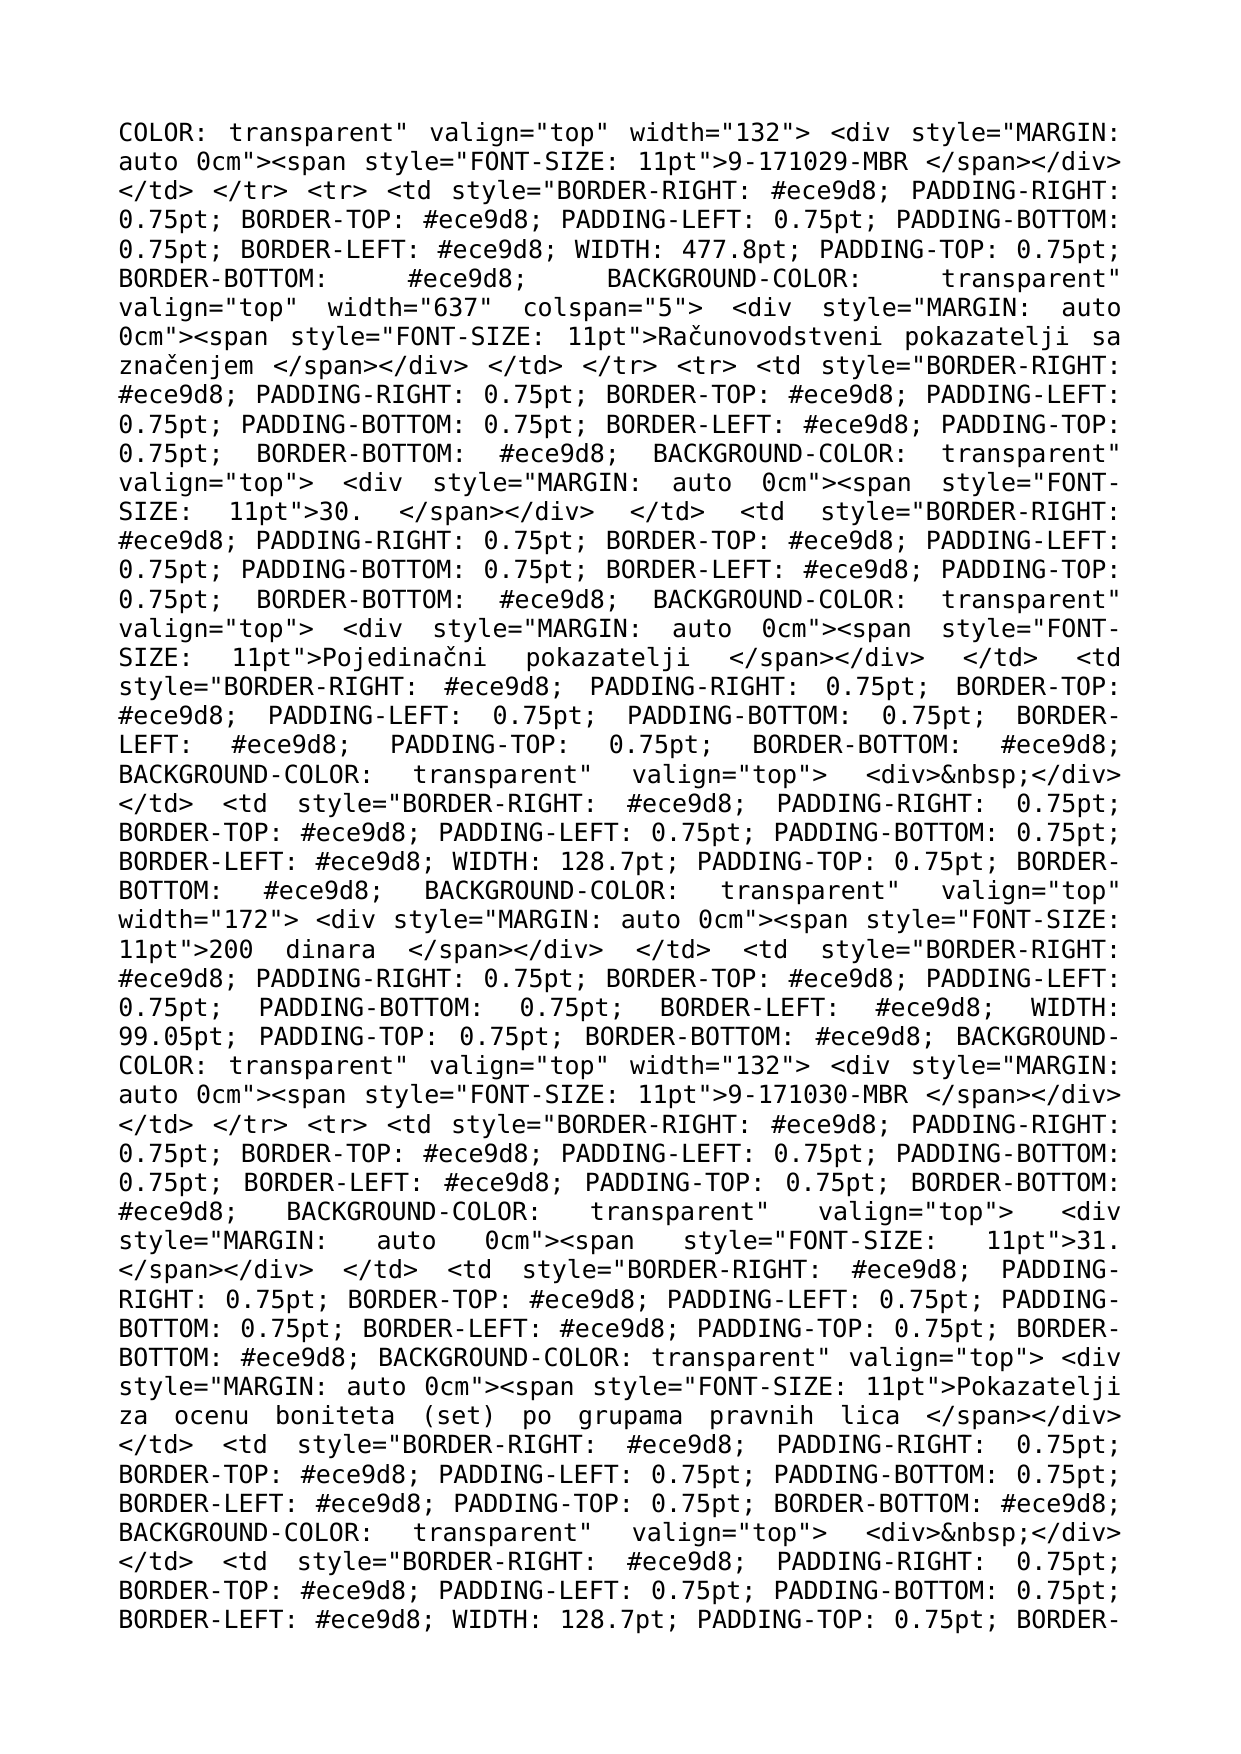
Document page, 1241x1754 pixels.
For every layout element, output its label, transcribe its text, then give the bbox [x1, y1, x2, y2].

text COLOR: transparent" valign="top" width="132"> <div style="MARGIN: auto 0cm"><span style="FONT-SIZE: 11pt">9-171029-MBR </span></div> </td> </tr> <tr> <td style="BORDER-RIGHT: #ece9d8; PADDING-RIGHT: 0.75pt; BORDER-TOP: #ece9d8; PADDING-LEFT: 0.75pt; PADDING-BOTTOM: 0.75pt; BORDER-LEFT: #ece9d8; WIDTH: 477.8pt; PADDING-TOP: 0.75pt; BORDER-BOTTOM: #ece9d8; BACKGROUND-COLOR: transparent" valign="top" width="637" colspan="5"> <div style="MARGIN: auto 0cm"><span style="FONT-SIZE: 11pt">Računovodstveni pokazatelji sa značenjem </span></div> </td> </tr> <tr> <td style="BORDER-RIGHT: #ece9d8; PADDING-RIGHT: 0.75pt; BORDER-TOP: #ece9d8; PADDING-LEFT: 0.75pt; PADDING-BOTTOM: 0.75pt; BORDER-LEFT: #ece9d8; PADDING-TOP: 0.75pt; BORDER-BOTTOM: #ece9d8; BACKGROUND-COLOR: transparent" valign="top"> <div style="MARGIN: auto 0cm"><span style="FONT-SIZE: 11pt">30. </span></div> </td> <td style="BORDER-RIGHT: #ece9d8; PADDING-RIGHT: 0.75pt; BORDER-TOP: #ece9d8; PADDING-LEFT: 0.75pt; PADDING-BOTTOM: 0.75pt; BORDER-LEFT: #ece9d8; PADDING-TOP: 0.75pt; BORDER-BOTTOM: #ece9d8; BACKGROUND-COLOR: transparent" valign="top"> <div style="MARGIN: auto 0cm"><span style="FONT-SIZE: 11pt">Pojedinačni pokazatelji </span></div> </td> <td style="BORDER-RIGHT: #ece9d8; PADDING-RIGHT: 0.75pt; BORDER-TOP: #ece9d8; PADDING-LEFT: 0.75pt; PADDING-BOTTOM: 0.75pt; BORDER-LEFT: #ece9d8; PADDING-TOP: 0.75pt; BORDER-BOTTOM: #ece9d8; BACKGROUND-COLOR: transparent" valign="top"> <div>&nbsp;</div> </td> <td style="BORDER-RIGHT: #ece9d8; PADDING-RIGHT: 0.75pt; BORDER-TOP: #ece9d8; PADDING-LEFT: 0.75pt; PADDING-BOTTOM: 0.75pt; BORDER-LEFT: #ece9d8; WIDTH: 128.7pt; PADDING-TOP: 0.75pt; BORDER-BOTTOM: #ece9d8; BACKGROUND-COLOR: transparent" valign="top" width="172"> <div style="MARGIN: auto 0cm"><span style="FONT-SIZE: 11pt">200 dinara </span></div> </td> <td style="BORDER-RIGHT: #ece9d8; PADDING-RIGHT: 0.75pt; BORDER-TOP: #ece9d8; PADDING-LEFT: 0.75pt; PADDING-BOTTOM: 0.75pt; BORDER-LEFT: #ece9d8; WIDTH: 99.05pt; PADDING-TOP: 0.75pt; BORDER-BOTTOM: #ece9d8; BACKGROUND-COLOR: transparent" valign="top" width="132"> <div style="MARGIN: auto 0cm"><span style="FONT-SIZE: 11pt">9-171030-MBR </span></div> </td> </tr> <tr> <td style="BORDER-RIGHT: #ece9d8; PADDING-RIGHT: 0.75pt; BORDER-TOP: #ece9d8; PADDING-LEFT: 0.75pt; PADDING-BOTTOM: 0.75pt; BORDER-LEFT: #ece9d8; PADDING-TOP: 0.75pt; BORDER-BOTTOM: #ece9d8; BACKGROUND-COLOR: transparent" valign="top"> <div style="MARGIN: auto 0cm"><span style="FONT-SIZE: 11pt">31. </span></div> </td> <td style="BORDER-RIGHT: #ece9d8; PADDING-RIGHT: 0.75pt; BORDER-TOP: #ece9d8; PADDING-LEFT: 0.75pt; PADDING-BOTTOM: 0.75pt; BORDER-LEFT: #ece9d8; PADDING-TOP: 0.75pt; BORDER-BOTTOM: #ece9d8; BACKGROUND-COLOR: transparent" valign="top"> <div style="MARGIN: auto 0cm"><span style="FONT-SIZE: 11pt">Pokazatelji za ocenu boniteta (set) po grupama pravnih lica </span></div> </td> <td style="BORDER-RIGHT: #ece9d8; PADDING-RIGHT: 0.75pt; BORDER-TOP: #ece9d8; PADDING-LEFT: 0.75pt; PADDING-BOTTOM: 0.75pt; BORDER-LEFT: #ece9d8; PADDING-TOP: 0.75pt; BORDER-BOTTOM: #ece9d8; BACKGROUND-COLOR: transparent" valign="top"> <div>&nbsp;</div> </td> <td style="BORDER-RIGHT: #ece9d8; PADDING-RIGHT: 0.75pt; BORDER-TOP: #ece9d8; PADDING-LEFT: 0.75pt; PADDING-BOTTOM: 0.75pt; BORDER-LEFT: #ece9d8; WIDTH: 128.7pt; PADDING-TOP: 0.75pt; BORDER- [118, 118, 1122, 1635]
